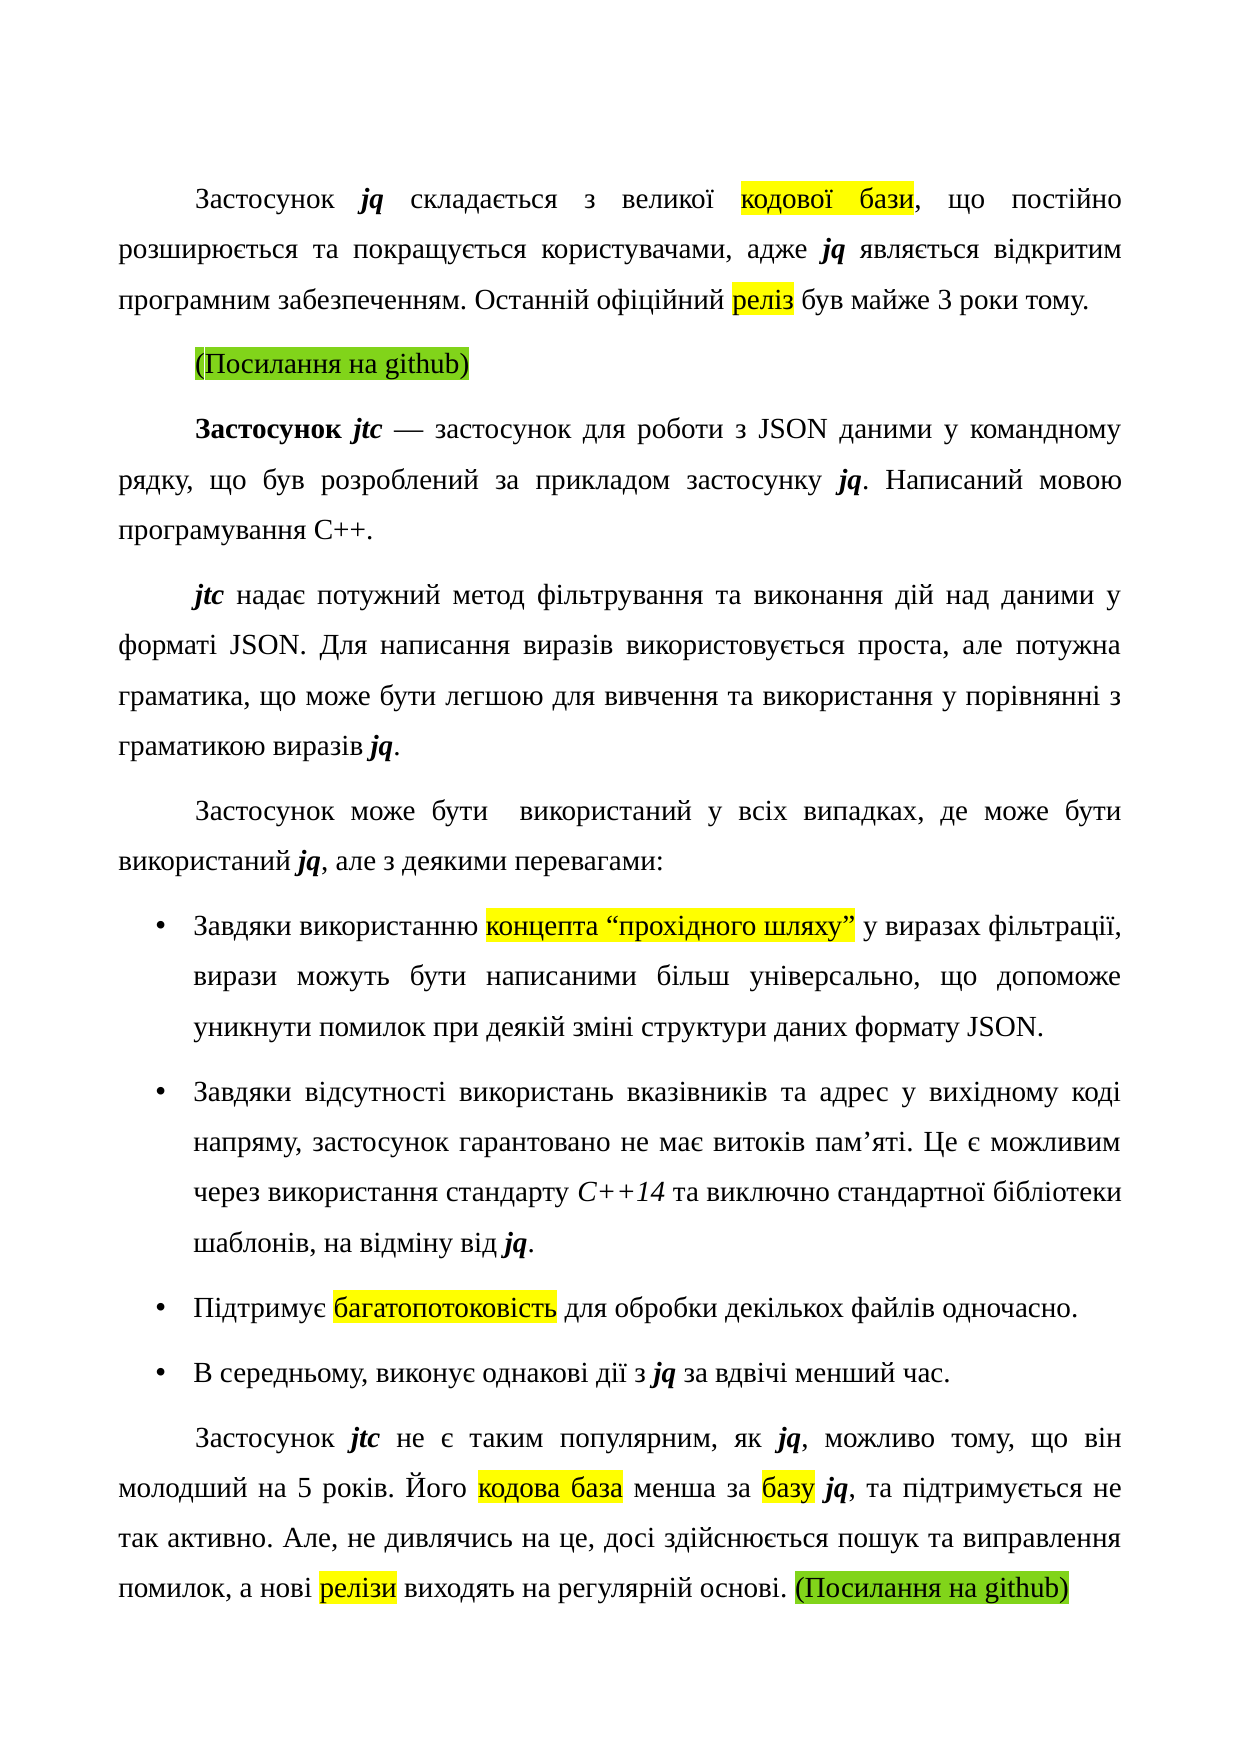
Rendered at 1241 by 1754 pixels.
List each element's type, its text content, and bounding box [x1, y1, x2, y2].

text jtc надає потужний метод фільтрування та виконання дій над даними у форматі JSON. Для написання виразів використовується проста, але потужна граматика, що може бути легшою для вивчення та використання у порівнянні з граматикою виразів jq. [118, 577, 1122, 762]
text Застосунок jq складається з великої кодової бази, що постійно розширюється та покращується користувачами, адже jq являється відкритим програмним забезпеченням. Останній офіційний реліз був майже 3 роки тому. [118, 181, 1122, 315]
list Підтримує багатопотоковість для обробки декількох файлів одночасно. [156, 1290, 1122, 1323]
text (Посилання на github) [118, 347, 1122, 380]
text Застосунок може бути використаний у всіх випадках, де може бути використаний jq, але з деякими перевагами: [118, 793, 1122, 877]
text Застосунок jtc — застосунок для роботи з JSON даними у командному рядку, що був розроблений за прикладом застосунку jq. Написаний мовою програмування C++. [118, 412, 1122, 546]
list Завдяки використанню концепта “прохідного шляху” у виразах фільтрації, вирази можуть бути написаними більш універсально, що допоможе уникнути помилок при деякій зміні структури даних формату JSON. [156, 908, 1122, 1042]
list Завдяки відсутності використань вказівників та адрес у вихідному коді напряму, застосунок гарантовано не має витоків пам’яті. Це є можливим через використання стандарту C++14 та виключно стандартної бібліотеки шаблонів, на відміну від jq. [156, 1074, 1122, 1258]
list В середньому, виконує однакові дії з jq за вдвічі менший час. [156, 1355, 1122, 1388]
text Застосунок jtc не є таким популярним, як jq, можливо тому, що він молодший на 5 років. Його кодова база менша за базу jq, та підтримується не так активно. Але, не дивлячись на це, досі здійснюється пошук та виправлення помилок, а нові релізи виходять на регулярній основі. (Посилання на github) [118, 1420, 1122, 1604]
